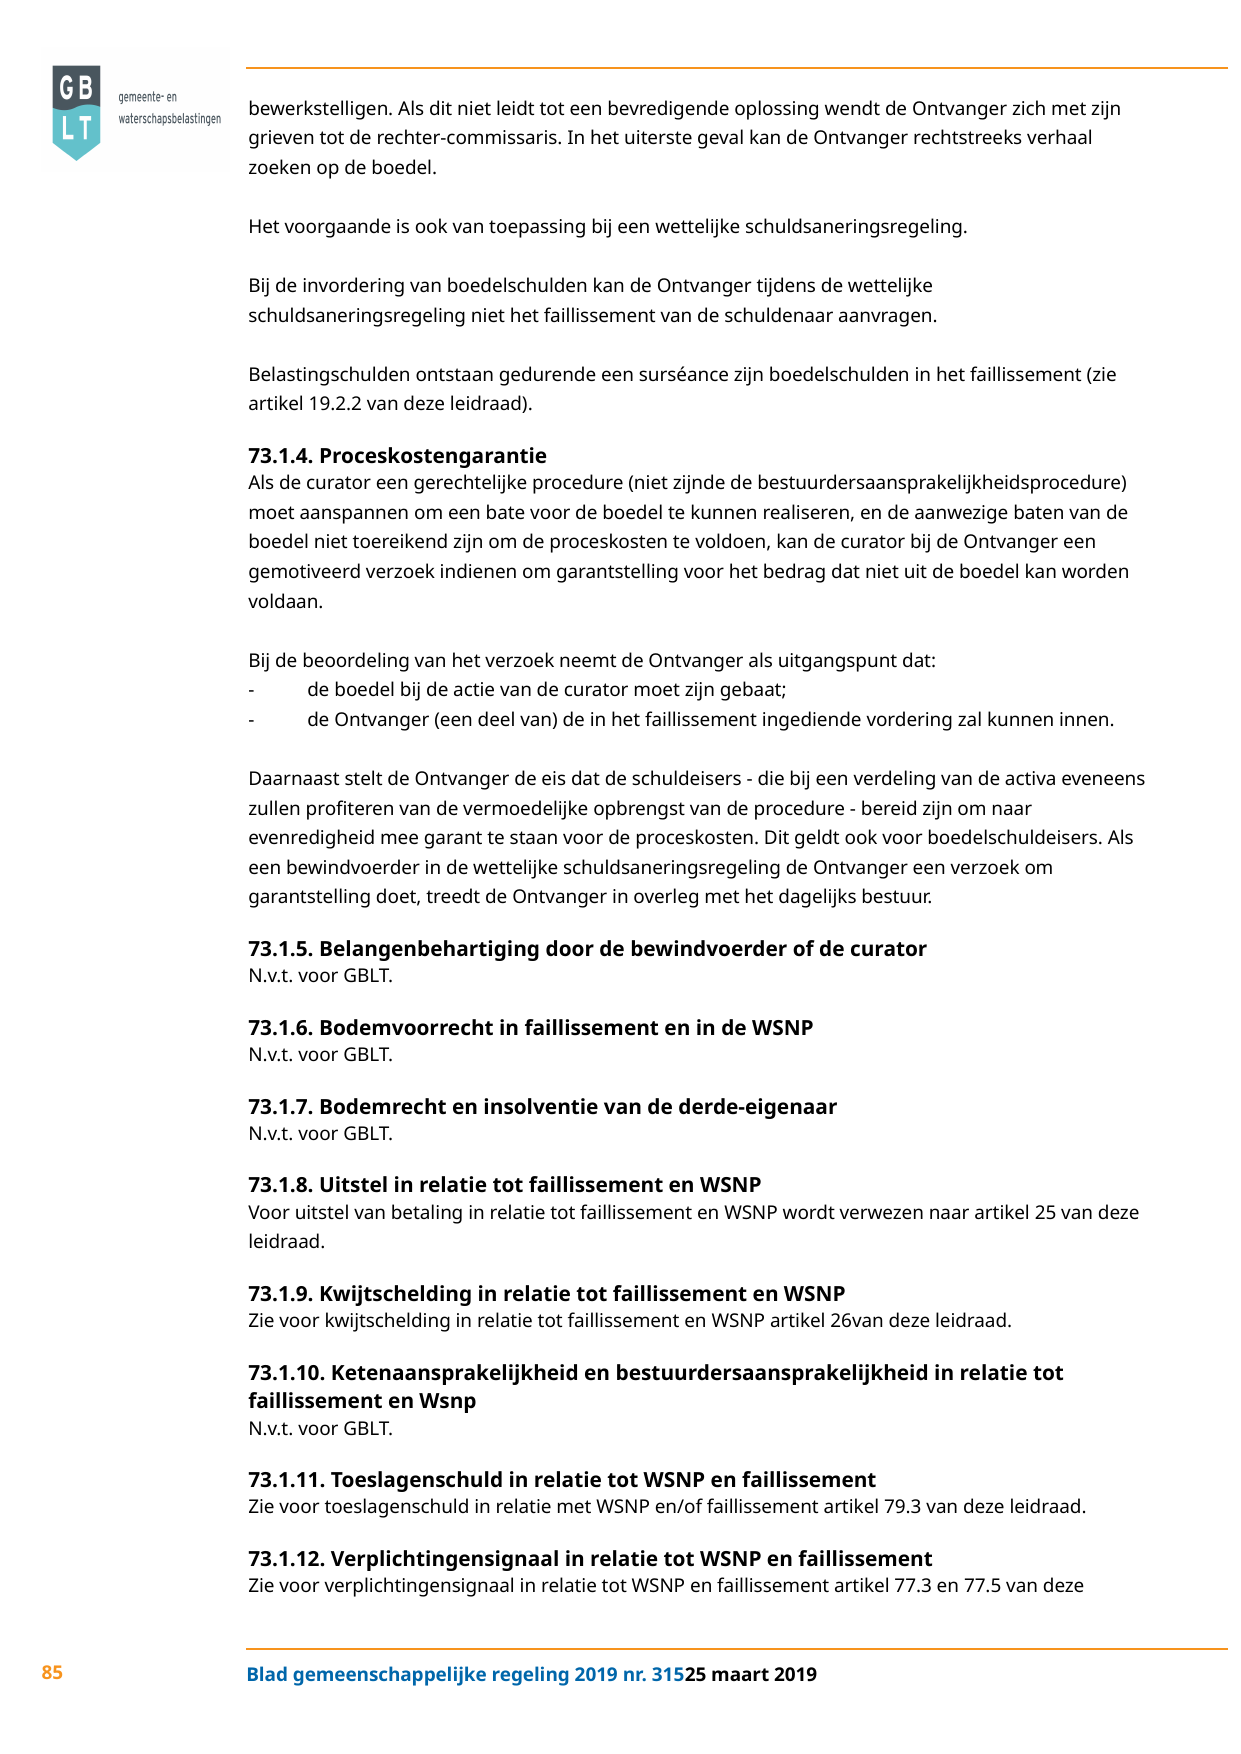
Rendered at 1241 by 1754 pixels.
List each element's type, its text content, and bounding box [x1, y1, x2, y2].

text Bij de beoordeling van het verzoek neemt de Ontvanger als uitgangspunt dat: [248, 647, 1152, 673]
text Bij de invordering van boedelschulden kan de Ontvanger tijdens de wettelijke schuldsaneringsregeling niet het faillissement van de schuldenaar aanvragen. [248, 272, 1152, 328]
text 73.1.11. Toeslagenschuld in relatie tot WSNP en faillissement [248, 1465, 1152, 1494]
text N.v.t. voor GBLT. [248, 1041, 1152, 1067]
text Zie voor kwijtschelding in relatie tot faillissement en WSNP artikel 26van deze leidraad. [248, 1307, 1152, 1333]
text Het voorgaande is ook van toepassing bij een wettelijke schuldsaneringsregeling. [248, 213, 1152, 239]
text Voor uitstel van betaling in relatie tot faillissement en WSNP wordt verwezen naar artikel 25 van deze leidraad. [248, 1199, 1152, 1254]
text 73.1.8. Uitstel in relatie tot faillissement en WSNP [248, 1171, 1152, 1199]
text 73.1.5. Belangenbehartiging door de bewindvoerder of de curator [248, 934, 1152, 962]
text Als de curator een gerechtelijke procedure (niet zijnde de bestuurdersaansprakelijkheidsprocedure) moet aanspannen om een bate voor de boedel te kunnen realiseren, en de aanwezige baten van de boedel niet toereikend zijn om de proceskosten te voldoen, kan de curator bij de Ontvanger een gemotiveerd verzoek indienen om garantstelling voor het bedrag dat niet uit de boedel kan worden voldaan. [248, 469, 1152, 613]
text 73.1.9. Kwijtschelding in relatie tot faillissement en WSNP [248, 1279, 1152, 1307]
text 73.1.10. Ketenaansprakelijkheid en bestuurdersaansprakelijkheid in relatie tot faillissement en Wsnp [248, 1358, 1152, 1415]
text 73.1.12. Verplichtingensignaal in relatie tot WSNP en faillissement [248, 1544, 1152, 1572]
text N.v.t. voor GBLT. [248, 1120, 1152, 1146]
picture [41, 47, 231, 172]
text 73.1.7. Bodemrecht en insolventie van de derde-eigenaar [248, 1092, 1152, 1120]
list de Ontvanger (een deel van) de in het faillissement ingediende vordering zal kunnen innen. [248, 706, 1152, 732]
text bewerkstelligen. Als dit niet leidt tot een bevredigende oplossing wendt de Ontvanger zich met zijn grieven tot de rechter-commissaris. In het uiterste geval kan de Ontvanger rechtstreeks verhaal zoeken op de boedel. [248, 95, 1152, 180]
list de boedel bij de actie van de curator moet zijn gebaat; [248, 677, 1152, 702]
text Zie voor toeslagenschuld in relatie met WSNP en/of faillissement artikel 79.3 van deze leidraad. [248, 1494, 1152, 1519]
text Zie voor verplichtingensignaal in relatie tot WSNP en faillissement artikel 77.3 en 77.5 van deze [248, 1572, 1152, 1598]
text Belastingschulden ontstaan gedurende een surséance zijn boedelschulden in het faillissement (zie artikel 19.2.2 van deze leidraad). [248, 361, 1152, 416]
text 73.1.6. Bodemvoorrecht in faillissement en in de WSNP [248, 1013, 1152, 1041]
text 73.1.4. Proceskostengarantie [248, 441, 1152, 469]
text Daarnaast stelt de Ontvanger de eis dat de schuldeisers - die bij een verdeling van de activa eveneens zullen profiteren van de vermoedelijke opbrengst van de procedure - bereid zijn om naar evenredigheid mee garant te staan voor de proceskosten. Dit geldt ook voor boedelschuldeisers. Als een bewindvoerder in de wettelijke schuldsaneringsregeling de Ontvanger een verzoek om garantstelling doet, treedt de Ontvanger in overleg met het dagelijks bestuur. [248, 765, 1152, 909]
text N.v.t. voor GBLT. [248, 962, 1152, 988]
text N.v.t. voor GBLT. [248, 1415, 1152, 1441]
